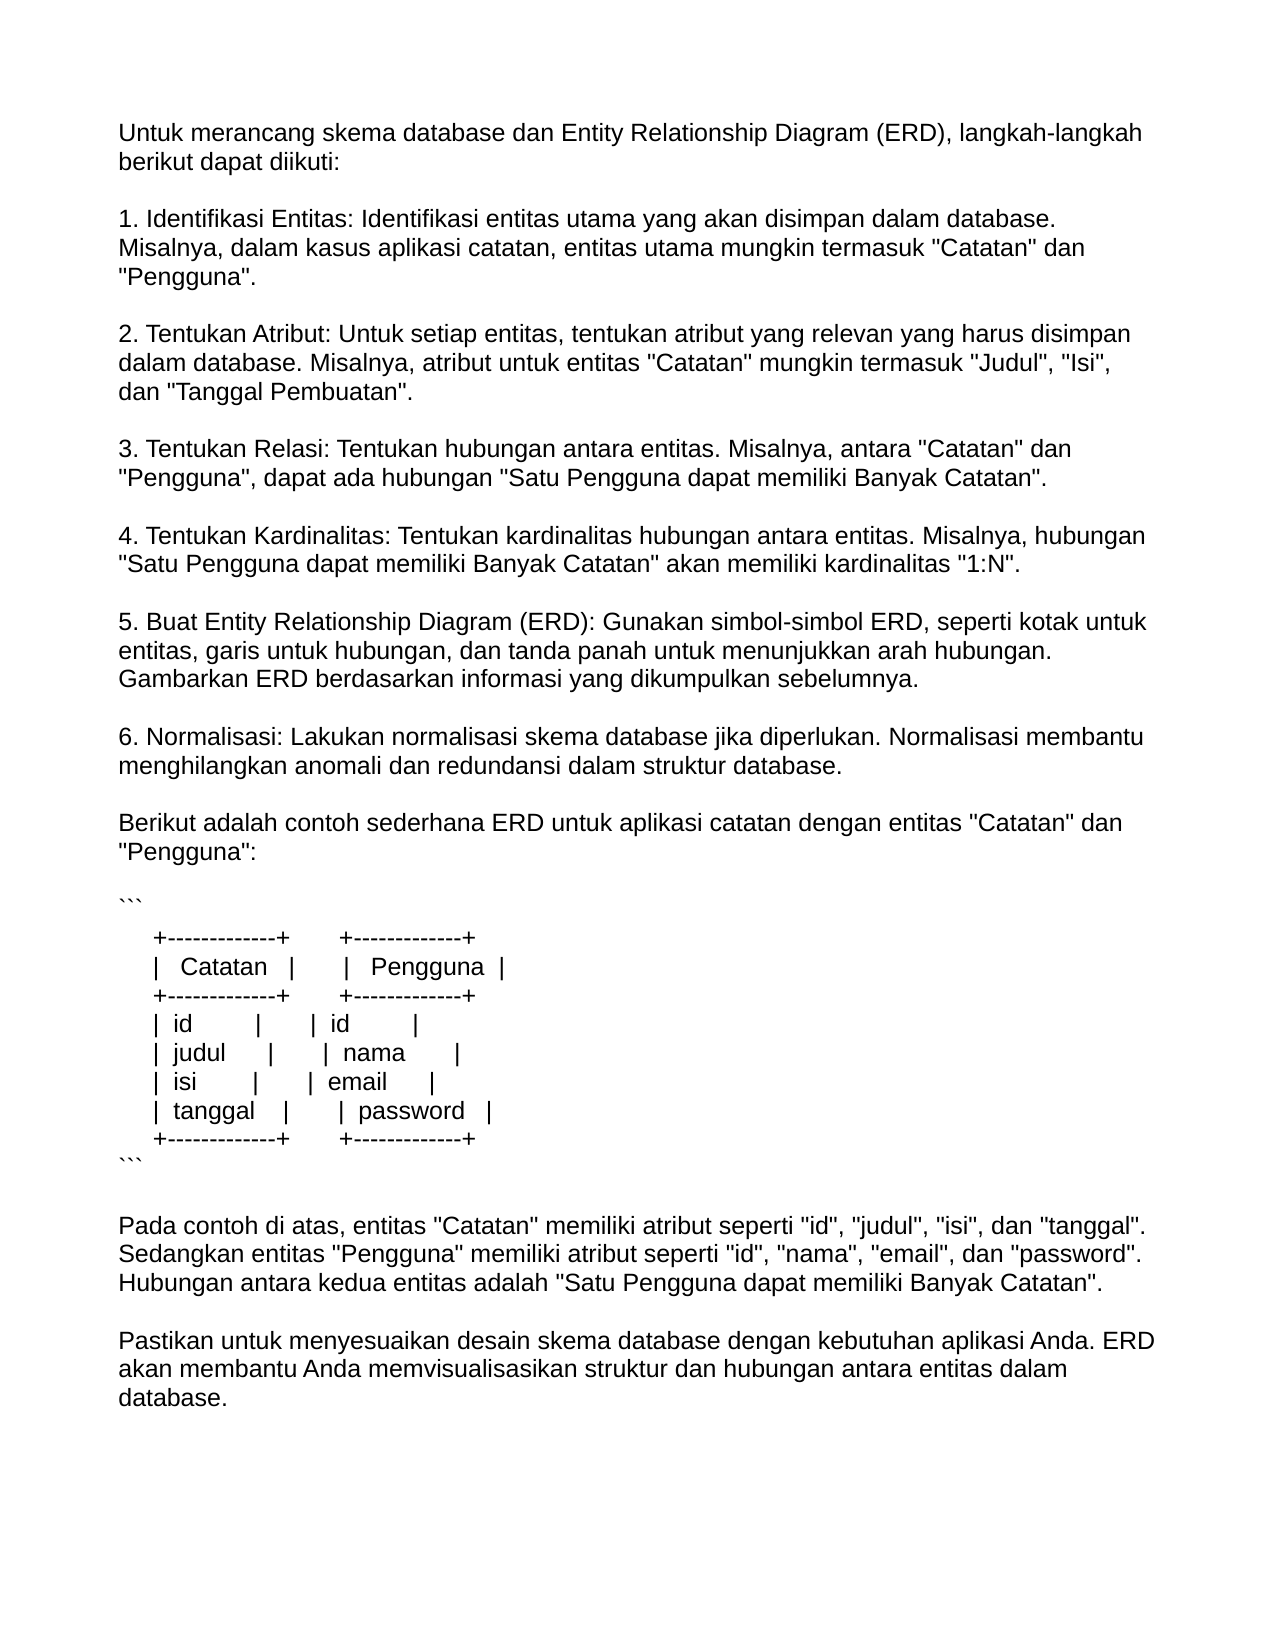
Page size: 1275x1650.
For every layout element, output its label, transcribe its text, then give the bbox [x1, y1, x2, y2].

text | isi | | email | [118, 1067, 1157, 1096]
text | id | | id | [118, 1009, 1157, 1038]
text | judul | | nama | [118, 1038, 1157, 1067]
text | tanggal | | password | [118, 1096, 1157, 1124]
text Berikut adalah contoh sederhana ERD untuk aplikasi catatan dengan entitas "Catatan" dan "Pengguna": [118, 808, 1157, 866]
text Untuk merancang skema database dan Entity Relationship Diagram (ERD), langkah-langkah berikut dapat diikuti: [118, 118, 1157, 176]
text ``` [118, 894, 1157, 923]
text 3. Tentukan Relasi: Tentukan hubungan antara entitas. Misalnya, antara "Catatan" dan "Pengguna", dapat ada hubungan "Satu Pengguna dapat memiliki Banyak Catatan". [118, 434, 1157, 492]
text Pada contoh di atas, entitas "Catatan" memiliki atribut seperti "id", "judul", "isi", dan "tanggal". Sedangkan entitas "Pengguna" memiliki atribut seperti "id", "nama", "email", dan "password". Hubungan antara kedua entitas adalah "Satu Pengguna dapat memiliki Banyak Catatan". [118, 1211, 1157, 1297]
text +-------------+ +-------------+ [118, 923, 1157, 952]
text 1. Identifikasi Entitas: Identifikasi entitas utama yang akan disimpan dalam database. Misalnya, dalam kasus aplikasi catatan, entitas utama mungkin termasuk "Catatan" dan "Pengguna". [118, 204, 1157, 291]
text ``` [118, 1153, 1157, 1182]
text 6. Normalisasi: Lakukan normalisasi skema database jika diperlukan. Normalisasi membantu menghilangkan anomali dan redundansi dalam struktur database. [118, 722, 1157, 779]
text +-------------+ +-------------+ [118, 981, 1157, 1009]
text Pastikan untuk menyesuaikan desain skema database dengan kebutuhan aplikasi Anda. ERD akan membantu Anda memvisualisasikan struktur dan hubungan antara entitas dalam database. [118, 1326, 1157, 1412]
text | Catatan | | Pengguna | [118, 952, 1157, 981]
text 4. Tentukan Kardinalitas: Tentukan kardinalitas hubungan antara entitas. Misalnya, hubungan "Satu Pengguna dapat memiliki Banyak Catatan" akan memiliki kardinalitas "1:N". [118, 521, 1157, 578]
text 2. Tentukan Atribut: Untuk setiap entitas, tentukan atribut yang relevan yang harus disimpan dalam database. Misalnya, atribut untuk entitas "Catatan" mungkin termasuk "Judul", "Isi", dan "Tanggal Pembuatan". [118, 319, 1157, 406]
text +-------------+ +-------------+ [118, 1124, 1157, 1153]
text 5. Buat Entity Relationship Diagram (ERD): Gunakan simbol-simbol ERD, seperti kotak untuk entitas, garis untuk hubungan, dan tanda panah untuk menunjukkan arah hubungan. Gambarkan ERD berdasarkan informasi yang dikumpulkan sebelumnya. [118, 607, 1157, 693]
